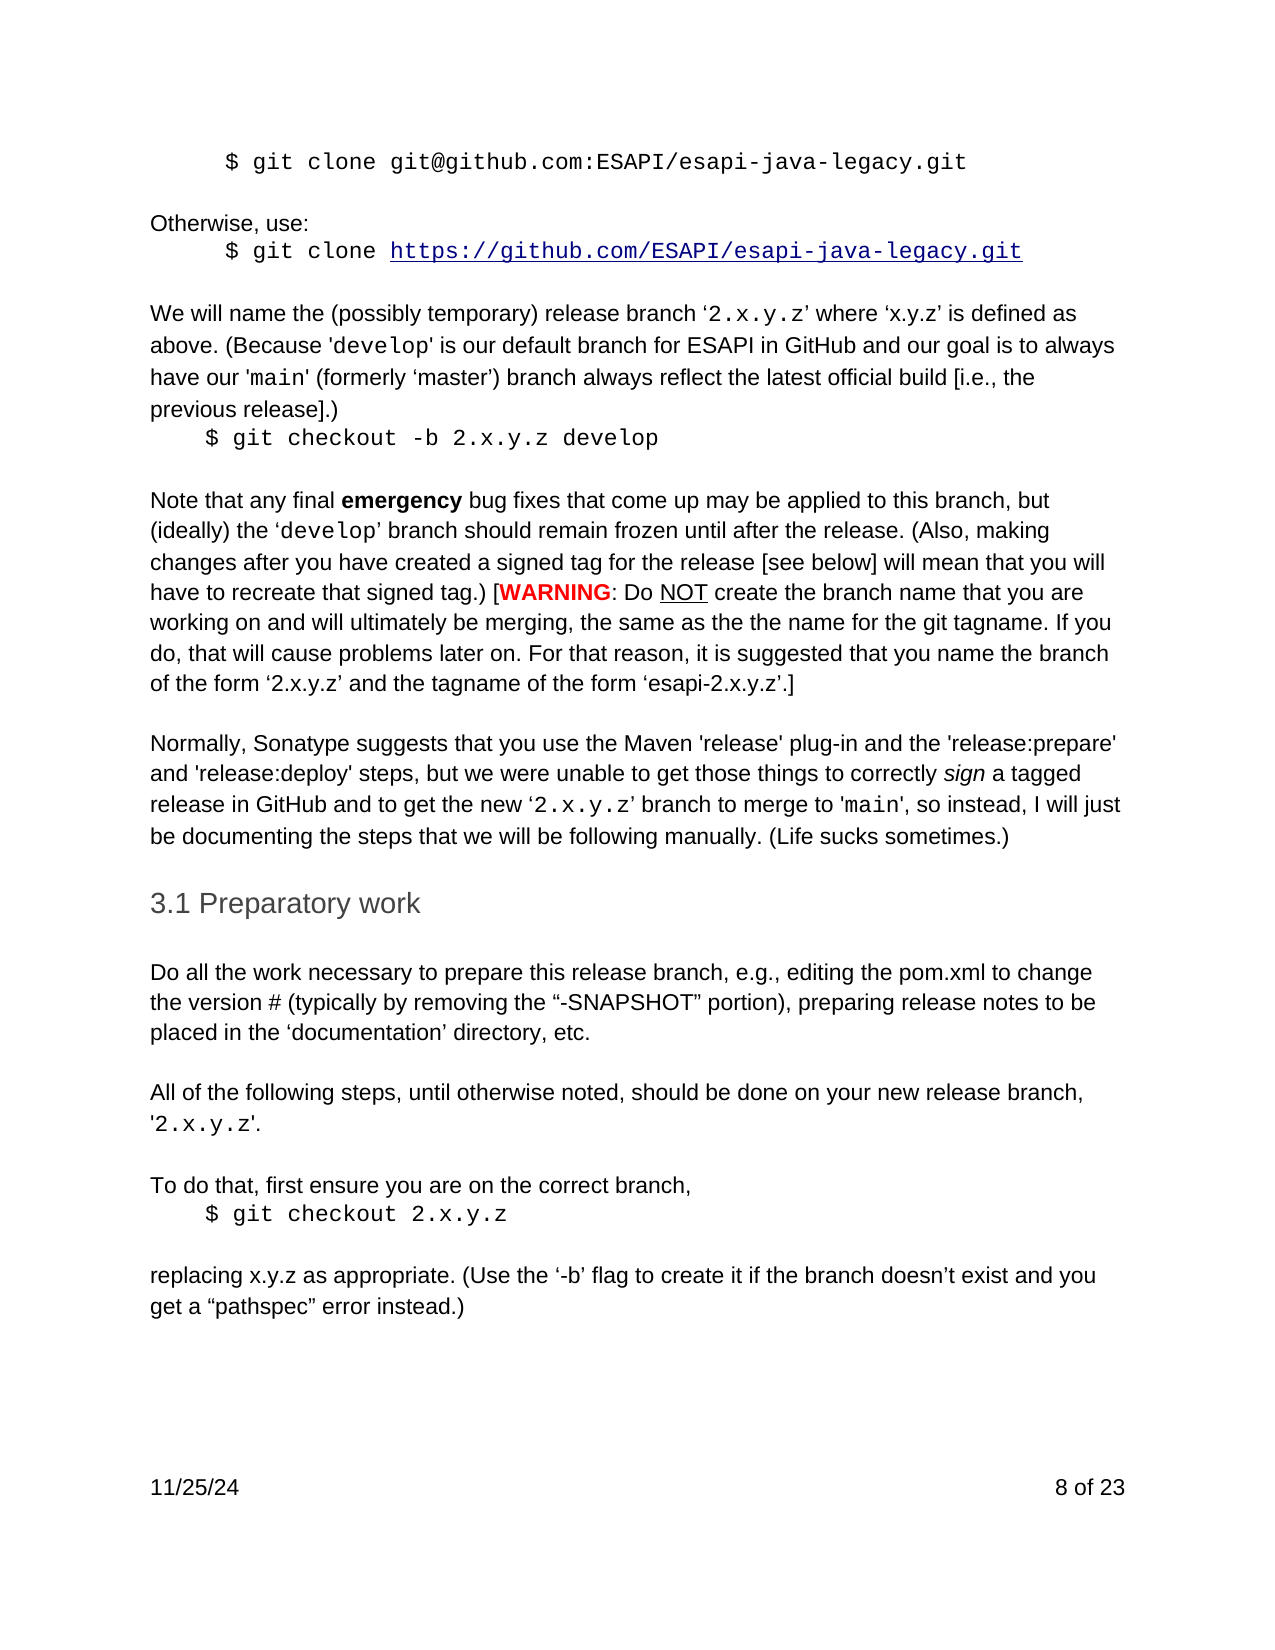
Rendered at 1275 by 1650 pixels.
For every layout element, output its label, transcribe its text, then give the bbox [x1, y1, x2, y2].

text Normally, Sonatype suggests that you use the Maven 'release' plug-in and the 'release:prepare' and 'release:deploy' steps, but we were unable to get those things to correctly sign a tagged release in GitHub and to get the new ‘2.x.y.z’ branch to merge to 'main', so instead, I will just be documenting the steps that we will be following manually. (Life sucks sometimes.) [150, 730, 1125, 849]
text $ git clone https://github.com/ESAPI/esapi-java-legacy.git [225, 240, 1125, 266]
text $ git checkout -b 2.x.y.z develop [150, 427, 1125, 452]
text Do all the work necessary to prepare this release branch, e.g., editing the pom.xml to change the version # (typically by removing the “-SNAPSHOT” portion), preparing release notes to be placed in the ‘documentation’ directory, etc. [150, 958, 1125, 1045]
text $ git checkout 2.x.y.z [150, 1202, 1125, 1228]
subtitle Preparatory work [150, 886, 1125, 920]
text Note that any final emergency bug fixes that come up may be applied to this branch, but (ideally) the ‘develop’ branch should remain frozen until after the release. (Also, making changes after you have created a signed tag for the release [see below] will mean that you will have to recreate that signed tag.) [WARNING: Do NOT create the branch name that you are working on and will ultimately be merging, the same as the the name for the git tagname. If you do, that will cause problems later on. For that reason, it is suggested that you name the branch of the form ‘2.x.y.z’ and the tagname of the form ‘esapi-2.x.y.z’.] [150, 487, 1125, 696]
text Otherwise, use: [150, 209, 1125, 236]
text We will name the (possibly temporary) release branch ‘2.x.y.z’ where ‘x.y.z’ is defined as above. (Because 'develop' is our default branch for ESAPI in GitHub and our goal is to always have our 'main' (formerly ‘master’) branch always reflect the latest official build [i.e., the previous release].) [150, 300, 1125, 423]
text replacing x.y.z as appropriate. (Use the ‘-b’ flag to create it if the branch doesn’t exist and you get a “pathspec” error instead.) [150, 1262, 1125, 1319]
text To do that, first ensure you are on the correct branch, [150, 1172, 1125, 1198]
text $ git clone git@github.com:ESAPI/esapi-java-legacy.git [225, 150, 1125, 176]
text All of the following steps, until otherwise noted, should be done on your new release branch, '2.x.y.z'. [150, 1079, 1125, 1138]
